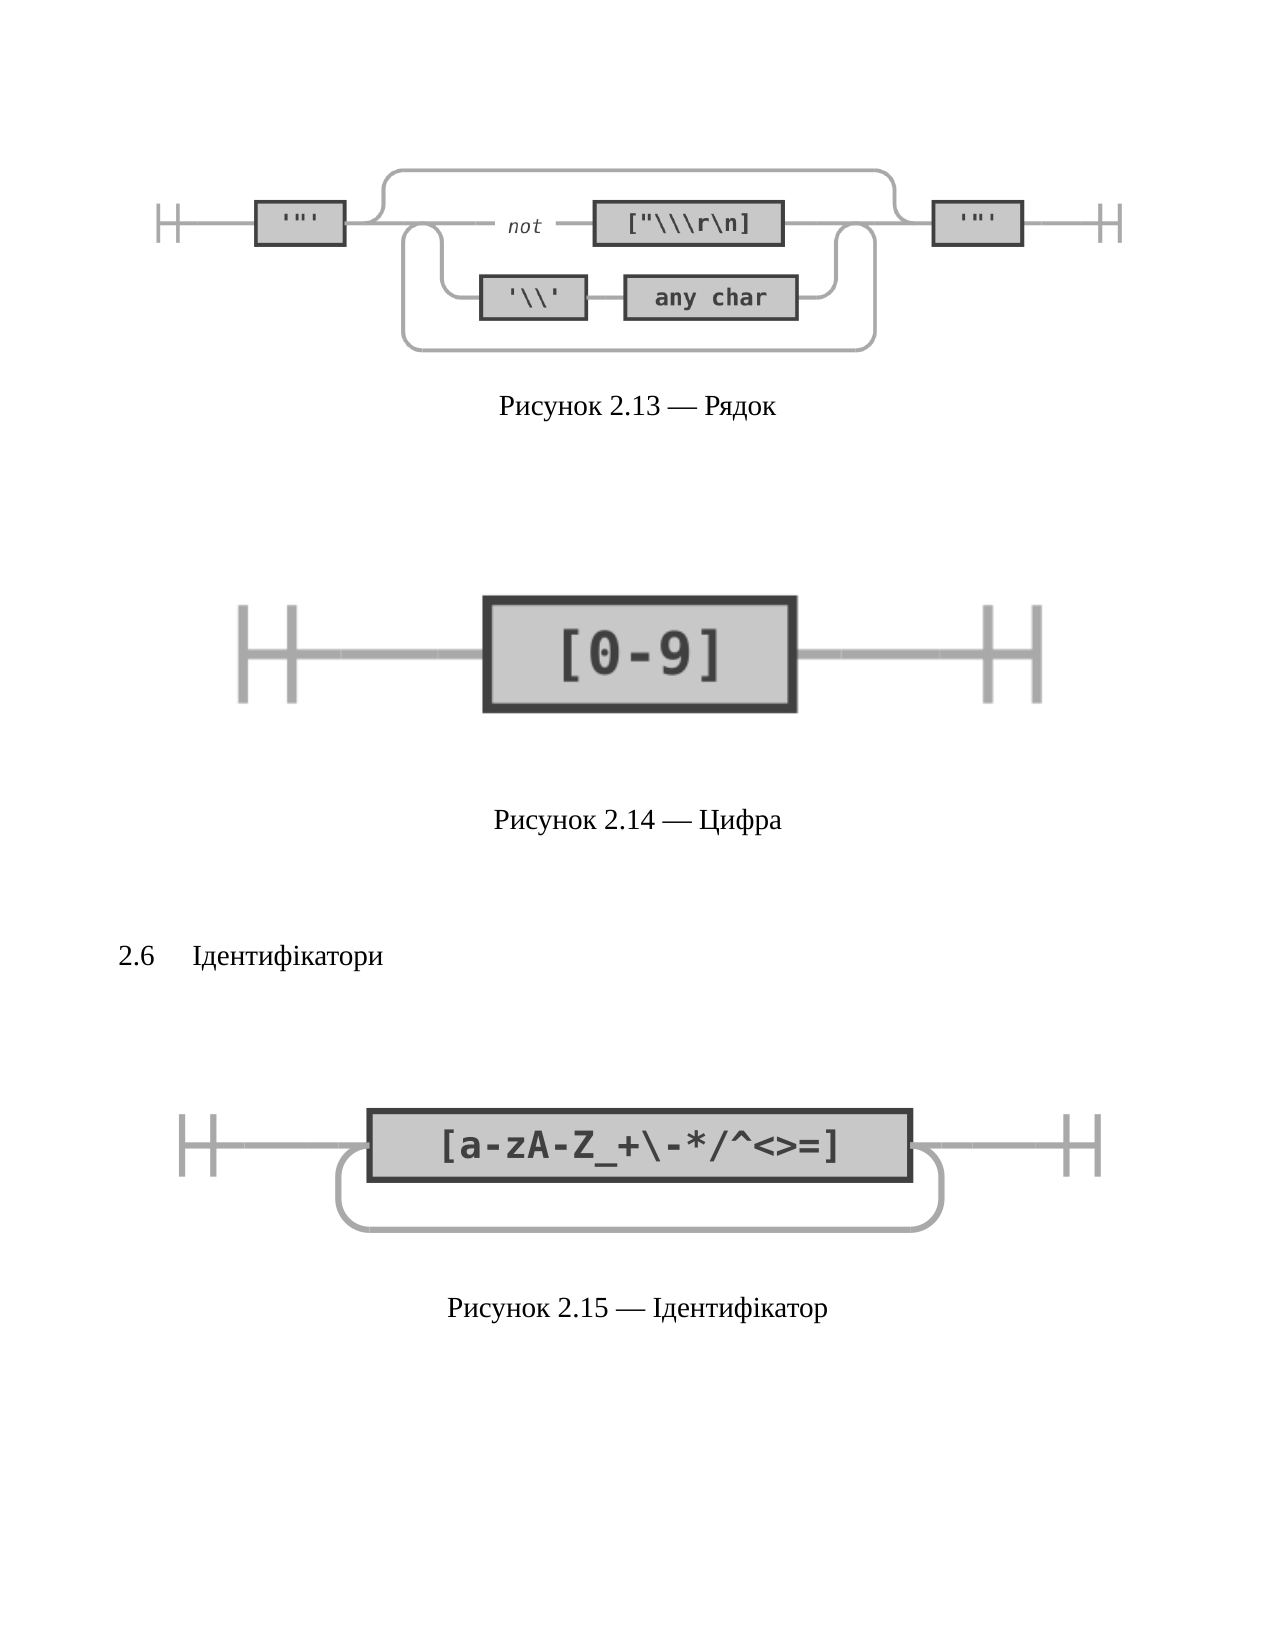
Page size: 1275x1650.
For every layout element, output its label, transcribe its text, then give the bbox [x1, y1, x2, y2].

picture [118, 130, 1157, 388]
subtitle Ідентифікатори [118, 938, 1157, 972]
picture [118, 1047, 1157, 1290]
text Рисунок 2.15 — Ідентифікатор [118, 1290, 1157, 1323]
text Рисунок 2.13 — Рядок [118, 388, 1157, 421]
picture [142, 500, 1133, 803]
text Рисунок 2.14 — Цифра [142, 803, 1133, 836]
